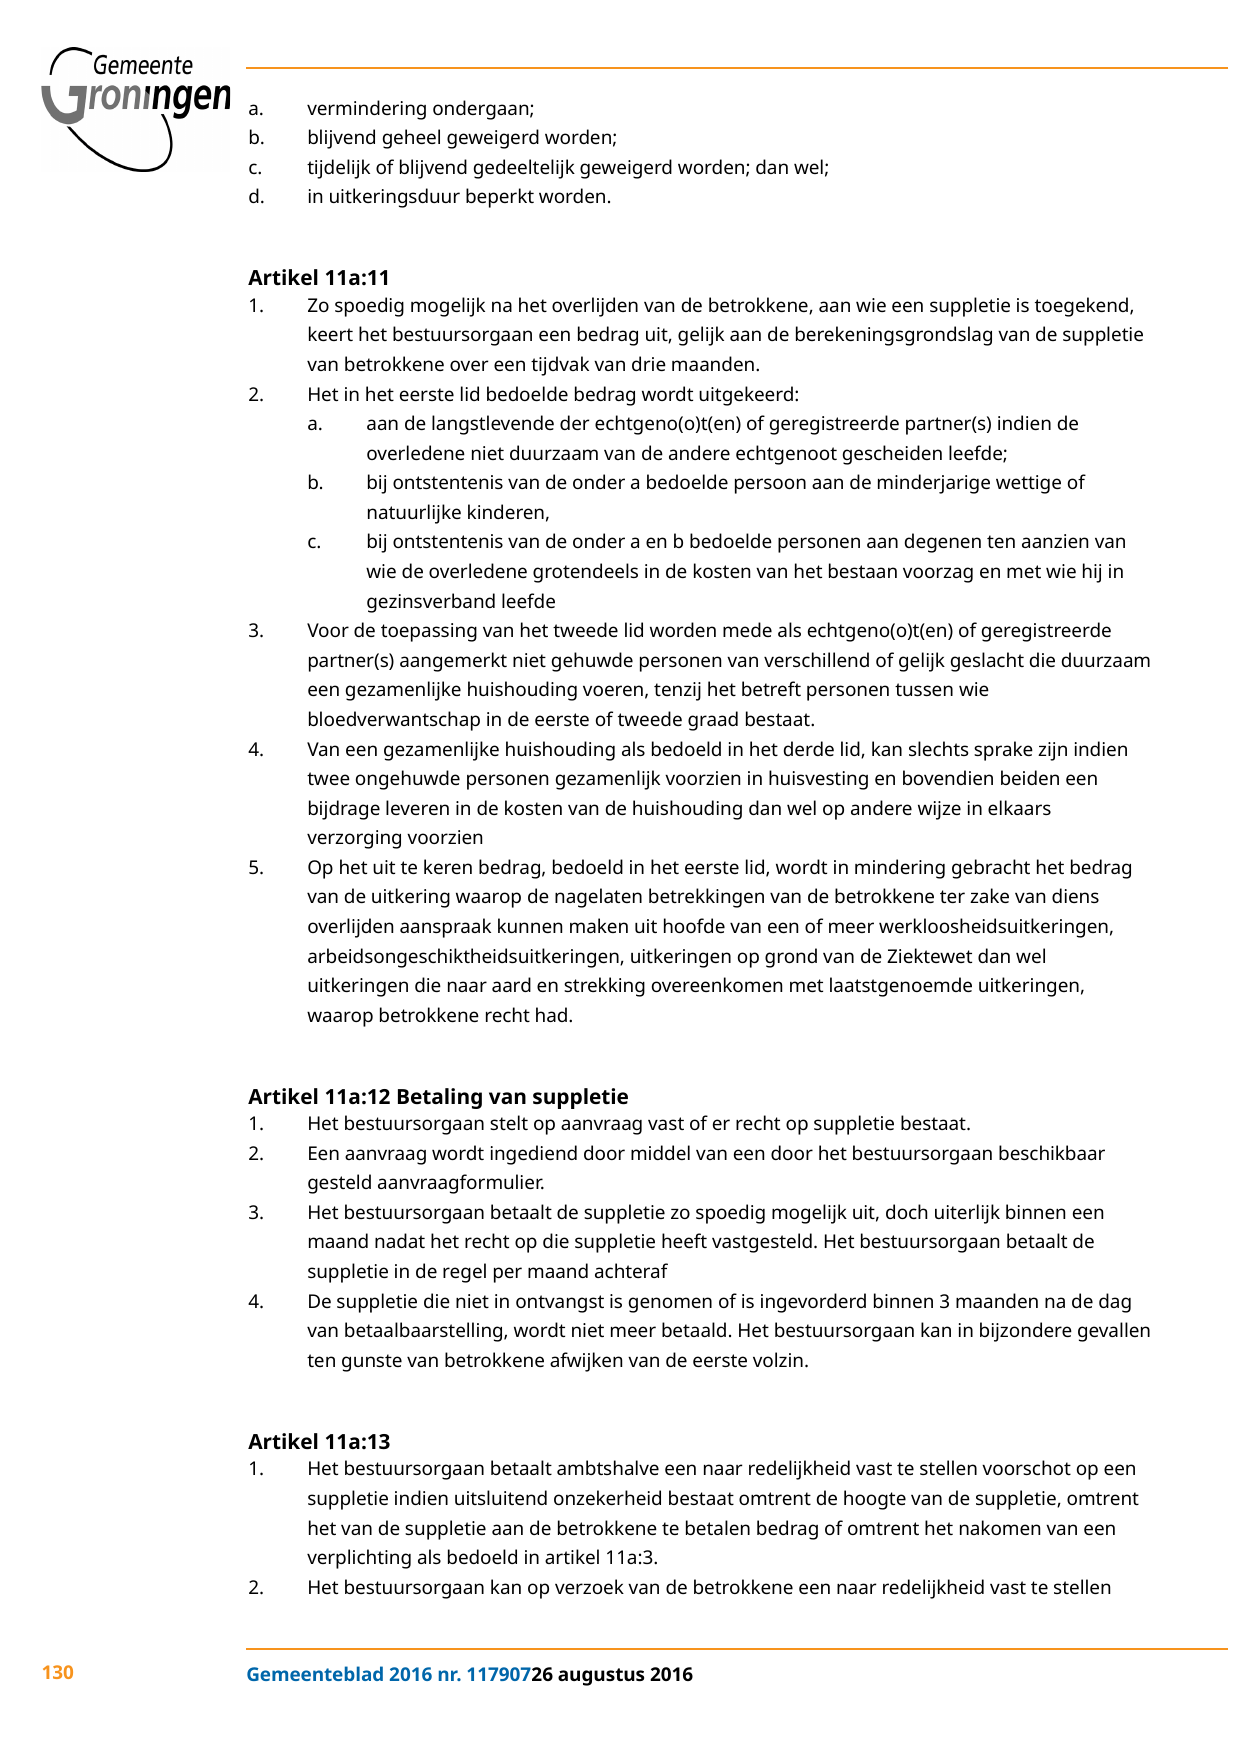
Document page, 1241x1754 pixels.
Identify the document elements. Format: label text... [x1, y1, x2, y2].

list bij ontstentenis van de onder a bedoelde persoon aan de minderjarige wettige of natuurlijke kinderen, [307, 469, 1152, 525]
list blijvend geheel geweigerd worden; [248, 124, 1152, 150]
list tijdelijk of blijvend gedeeltelijk geweigerd worden; dan wel; [248, 154, 1152, 180]
list Een aanvraag wordt ingediend door middel van een door het bestuursorgaan beschikbaar gesteld aanvraagformulier. [248, 1140, 1152, 1195]
list vermindering ondergaan; [248, 95, 1152, 121]
text Artikel 11a:12 Betaling van suppletie [248, 1082, 1152, 1110]
list Het bestuursorgaan betaalt de suppletie zo spoedig mogelijk uit, doch uiterlijk binnen een maand nadat het recht op die suppletie heeft vastgesteld. Het bestuursorgaan betaalt de suppletie in de regel per maand achteraf [248, 1199, 1152, 1284]
list Van een gezamenlijke huishouding als bedoeld in het derde lid, kan slechts sprake zijn indien twee ongehuwde personen gezamenlijk voorzien in huisvesting en bovendien beiden een bijdrage leveren in de kosten van de huishouding dan wel op andere wijze in elkaars verzorging voorzien [248, 736, 1152, 850]
list Het bestuursorgaan betaalt ambtshalve een naar redelijkheid vast te stellen voorschot op een suppletie indien uitsluitend onzekerheid bestaat omtrent de hoogte van de suppletie, omtrent het van de suppletie aan de betrokkene te betalen bedrag of omtrent het nakomen van een verplichting als bedoeld in artikel 11a:3. [248, 1456, 1152, 1570]
list Zo spoedig mogelijk na het overlijden van de betrokkene, aan wie een suppletie is toegekend, keert het bestuursorgaan een bedrag uit, gelijk aan de berekeningsgrondslag van de suppletie van betrokkene over een tijdvak van drie maanden. [248, 292, 1152, 377]
list bij ontstentenis van de onder a en b bedoelde personen aan degenen ten aanzien van wie de overledene grotendeels in de kosten van het bestaan voorzag en met wie hij in gezinsverband leefde [307, 529, 1152, 613]
list Het in het eerste lid bedoelde bedrag wordt uitgekeerd: [248, 381, 1152, 406]
list Het bestuursorgaan stelt op aanvraag vast of er recht op suppletie bestaat. [248, 1110, 1152, 1136]
text Artikel 11a:11 [248, 263, 1152, 292]
list De suppletie die niet in ontvangst is genomen of is ingevorderd binnen 3 maanden na de dag van betaalbaarstelling, wordt niet meer betaald. Het bestuursorgaan kan in bijzondere gevallen ten gunste van betrokkene afwijken van de eerste volzin. [248, 1288, 1152, 1373]
list in uitkeringsduur beperkt worden. [248, 183, 1152, 209]
list Op het uit te keren bedrag, bedoeld in het eerste lid, wordt in mindering gebracht het bedrag van de uitkering waarop de nagelaten betrekkingen van de betrokkene ter zake van diens overlijden aanspraak kunnen maken uit hoofde van een of meer werkloosheidsuitkeringen, arbeidsongeschiktheidsuitkeringen, uitkeringen op grond van de Ziektewet dan wel uitkeringen die naar aard en strekking overeenkomen met laatstgenoemde uitkeringen, waarop betrokkene recht had. [248, 854, 1152, 1028]
list aan de langstlevende der echtgeno(o)t(en) of geregistreerde partner(s) indien de overledene niet duurzaam van de andere echtgenoot gescheiden leefde; [307, 410, 1152, 466]
list Voor de toepassing van het tweede lid worden mede als echtgeno(o)t(en) of geregistreerde partner(s) aangemerkt niet gehuwde personen van verschillend of gelijk geslacht die duurzaam een gezamenlijke huishouding voeren, tenzij het betreft personen tussen wie bloedverwantschap in de eerste of tweede graad bestaat. [248, 617, 1152, 732]
picture [41, 47, 231, 172]
text Artikel 11a:13 [248, 1427, 1152, 1456]
list Het bestuursorgaan kan op verzoek van de betrokkene een naar redelijkheid vast te stellen [248, 1574, 1152, 1599]
